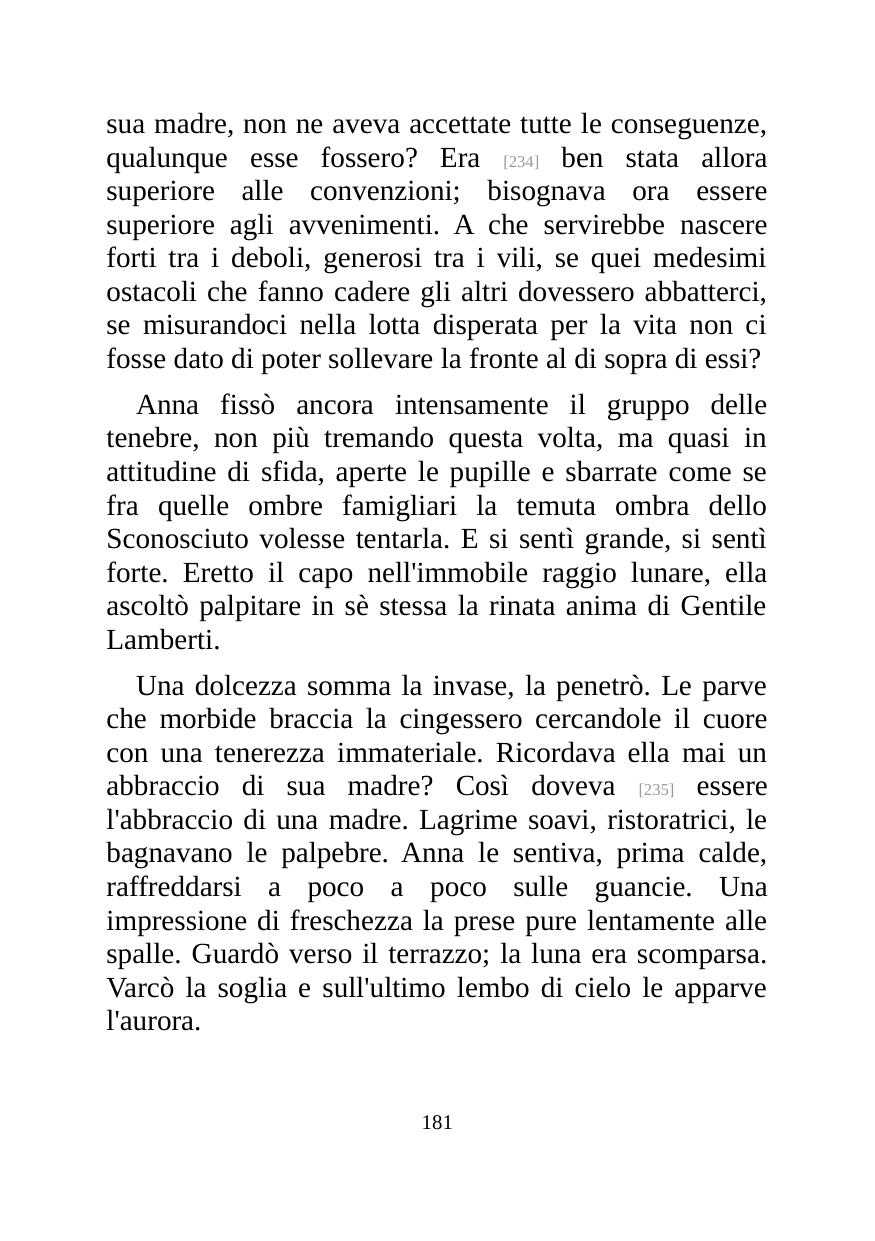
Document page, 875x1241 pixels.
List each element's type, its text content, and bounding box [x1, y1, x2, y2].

text Anna fissò ancora intensamente il gruppo delle tenebre, non più tremando questa volta, ma quasi in attitudine di sfida, aperte le pupille e sbarrate come se fra quelle ombre famigliari la temuta ombra dello Sconosciuto volesse tentarla. E si sentì grande, si sentì forte. Eretto il capo nell'immobile raggio lunare, ella ascoltò palpitare in sè stessa la rinata anima di Gentile Lamberti. [106, 387, 768, 655]
text sua madre, non ne aveva accettate tutte le conseguenze, qualunque esse fossero? Era [234] ben stata allora superiore alle convenzioni; bisognava ora essere superiore agli avvenimenti. A che servirebbe nascere forti tra i deboli, generosi tra i vili, se quei medesimi ostacoli che fanno cadere gli altri dovessero abbatterci, se misurandoci nella lotta disperata per la vita non ci fosse dato di poter sollevare la fronte al di sopra di essi? [106, 106, 768, 374]
text Una dolcezza somma la invase, la penetrò. Le parve che morbide braccia la cingessero cercandole il cuore con una tenerezza immateriale. Ricordava ella mai un abbraccio di sua madre? Così doveva [235] essere l'abbraccio di una madre. Lagrime soavi, ristoratrici, le bagnavano le palpebre. Anna le sentiva, prima calde, raffreddarsi a poco a poco sulle guancie. Una impressione di freschezza la prese pure lentamente alle spalle. Guardò verso il terrazzo; la luna era scomparsa. Varcò la soglia e sull'ultimo lembo di cielo le apparve l'aurora. [106, 668, 768, 1037]
